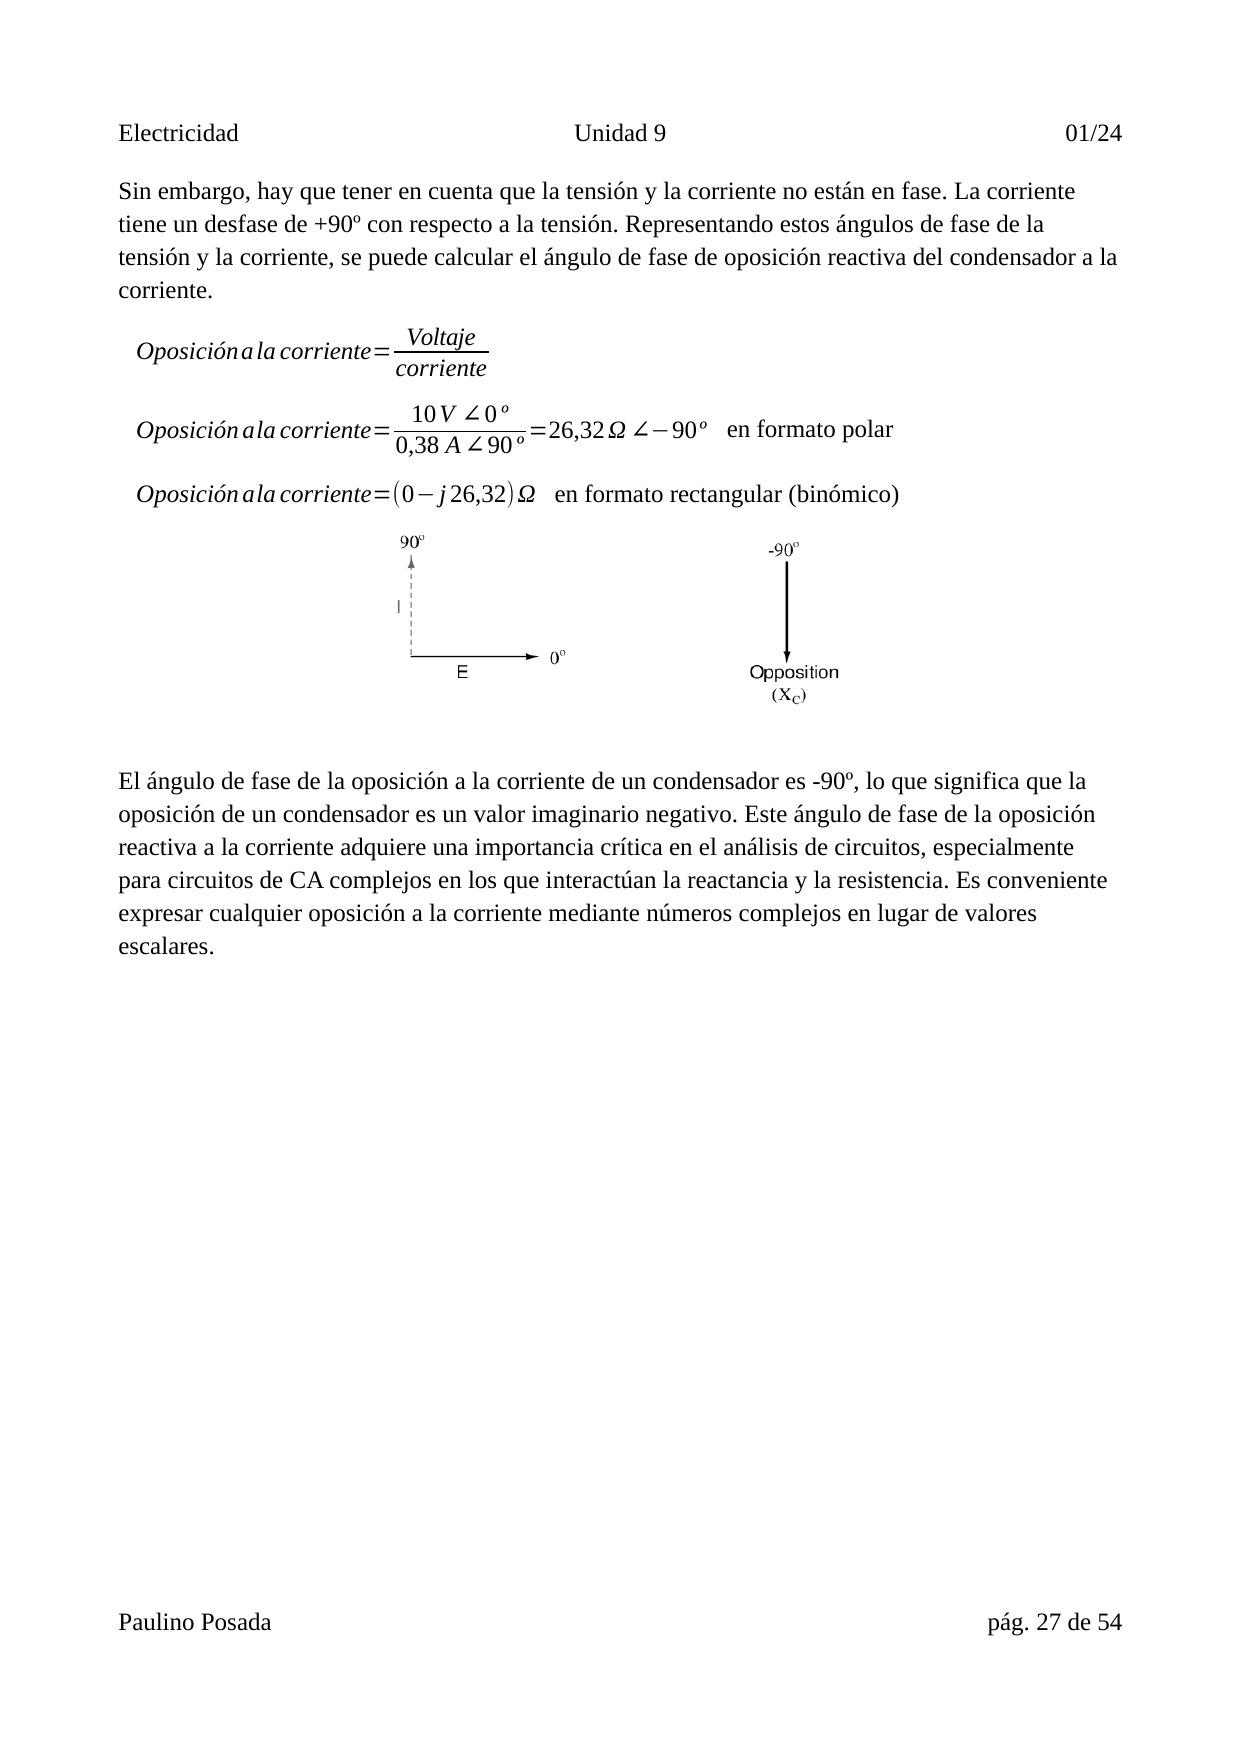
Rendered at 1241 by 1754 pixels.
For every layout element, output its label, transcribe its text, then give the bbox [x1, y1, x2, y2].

text en formato rectangular (binómico) [118, 479, 1122, 509]
text Sin embargo, hay que tener en cuenta que la tensión y la corriente no están en fase. La corriente tiene un desfase de +90º con respecto a la tensión. Representando estos ángulos de fase de la tensión y la corriente, se puede calcular el ángulo de fase de oposición reactiva del condensador a la corriente. [118, 176, 1122, 304]
picture [397, 528, 843, 710]
text en formato polar [118, 401, 1122, 460]
text El ángulo de fase de la oposición a la corriente de un condensador es -90º, lo que significa que la oposición de un condensador es un valor imaginario negativo. Este ángulo de fase de la oposición reactiva a la corriente adquiere una importancia crítica en el análisis de circuitos, especialmente para circuitos de CA complejos en los que interactúan la reactancia y la resistencia. Es conveniente expresar cualquier oposición a la corriente mediante números complejos en lugar de valores escalares. [118, 766, 1122, 960]
